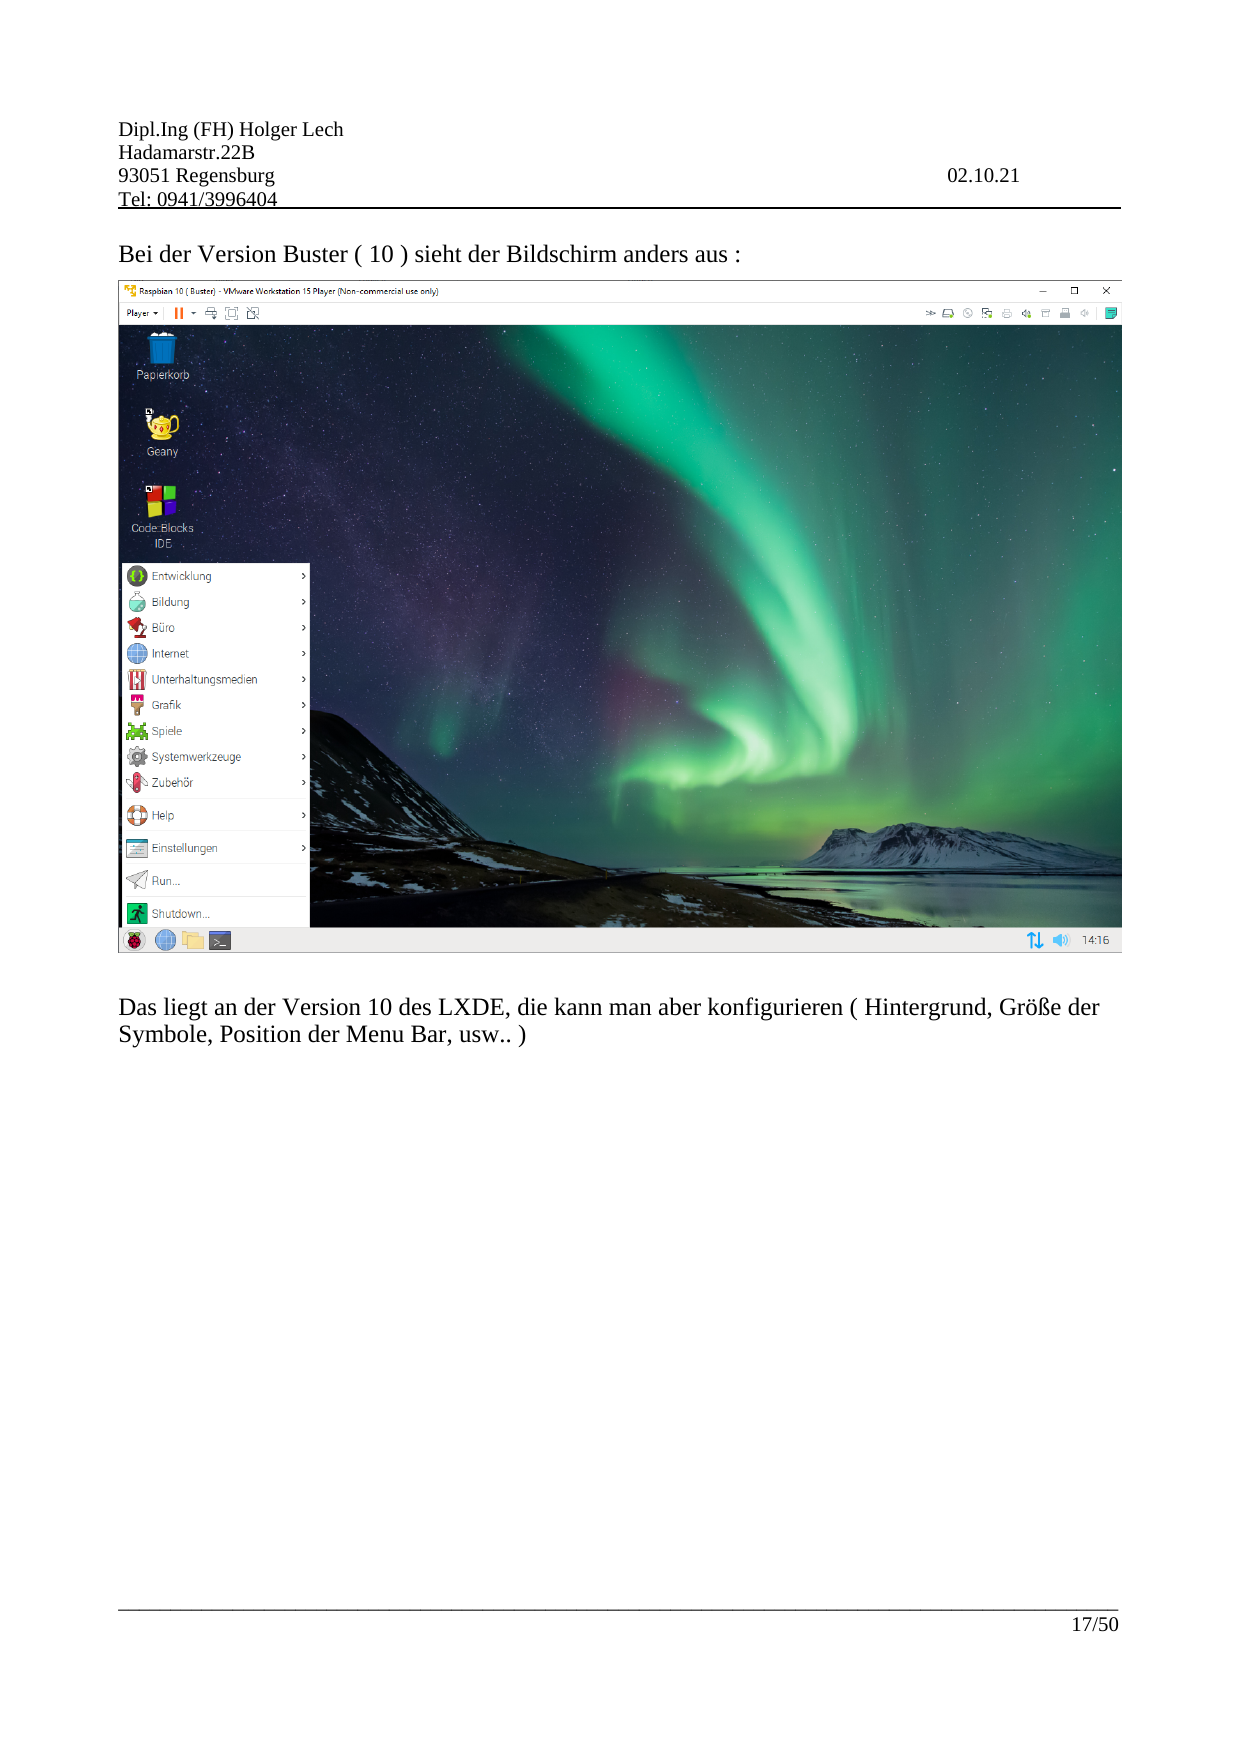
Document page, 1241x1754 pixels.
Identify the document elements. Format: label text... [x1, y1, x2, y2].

text Bei der Version Buster ( 10 ) sieht der Bildschirm anders aus : [118, 240, 1122, 268]
picture [118, 280, 1122, 953]
text Das liegt an der Version 10 des LXDE, die kann man aber konfigurieren ( Hintergrund, Größe der Symbole, Position der Menu Bar, usw.. ) [118, 993, 1122, 1048]
